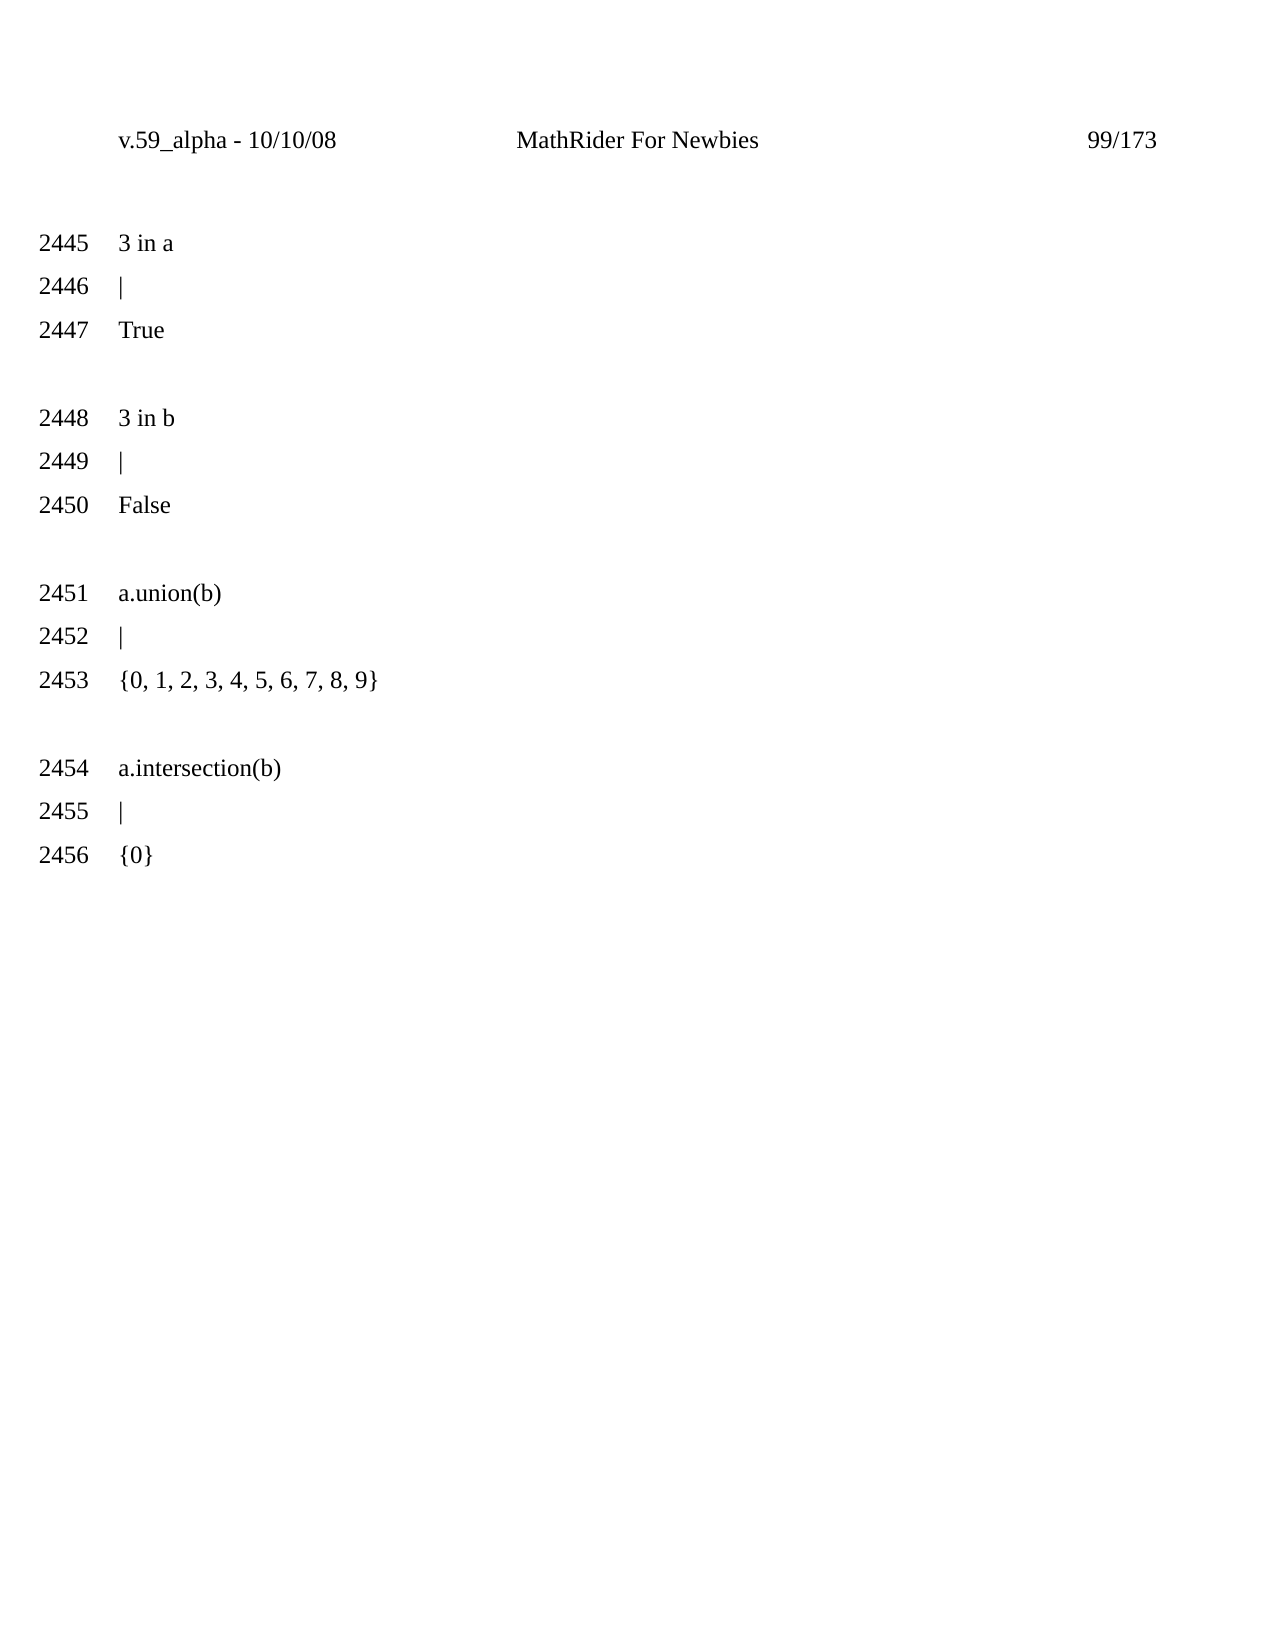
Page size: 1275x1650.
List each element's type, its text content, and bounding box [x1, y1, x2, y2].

text | [118, 621, 1157, 650]
text 3 in b [118, 403, 1157, 431]
text {0, 1, 2, 3, 4, 5, 6, 7, 8, 9} [118, 665, 1157, 694]
text True [118, 315, 1157, 344]
text 3 in a [118, 228, 1157, 256]
text | [118, 271, 1157, 300]
text | [118, 446, 1157, 475]
text | [118, 796, 1157, 825]
text False [118, 490, 1157, 519]
text a.intersection(b) [118, 753, 1157, 781]
text {0} [118, 840, 1157, 869]
text a.union(b) [118, 578, 1157, 606]
